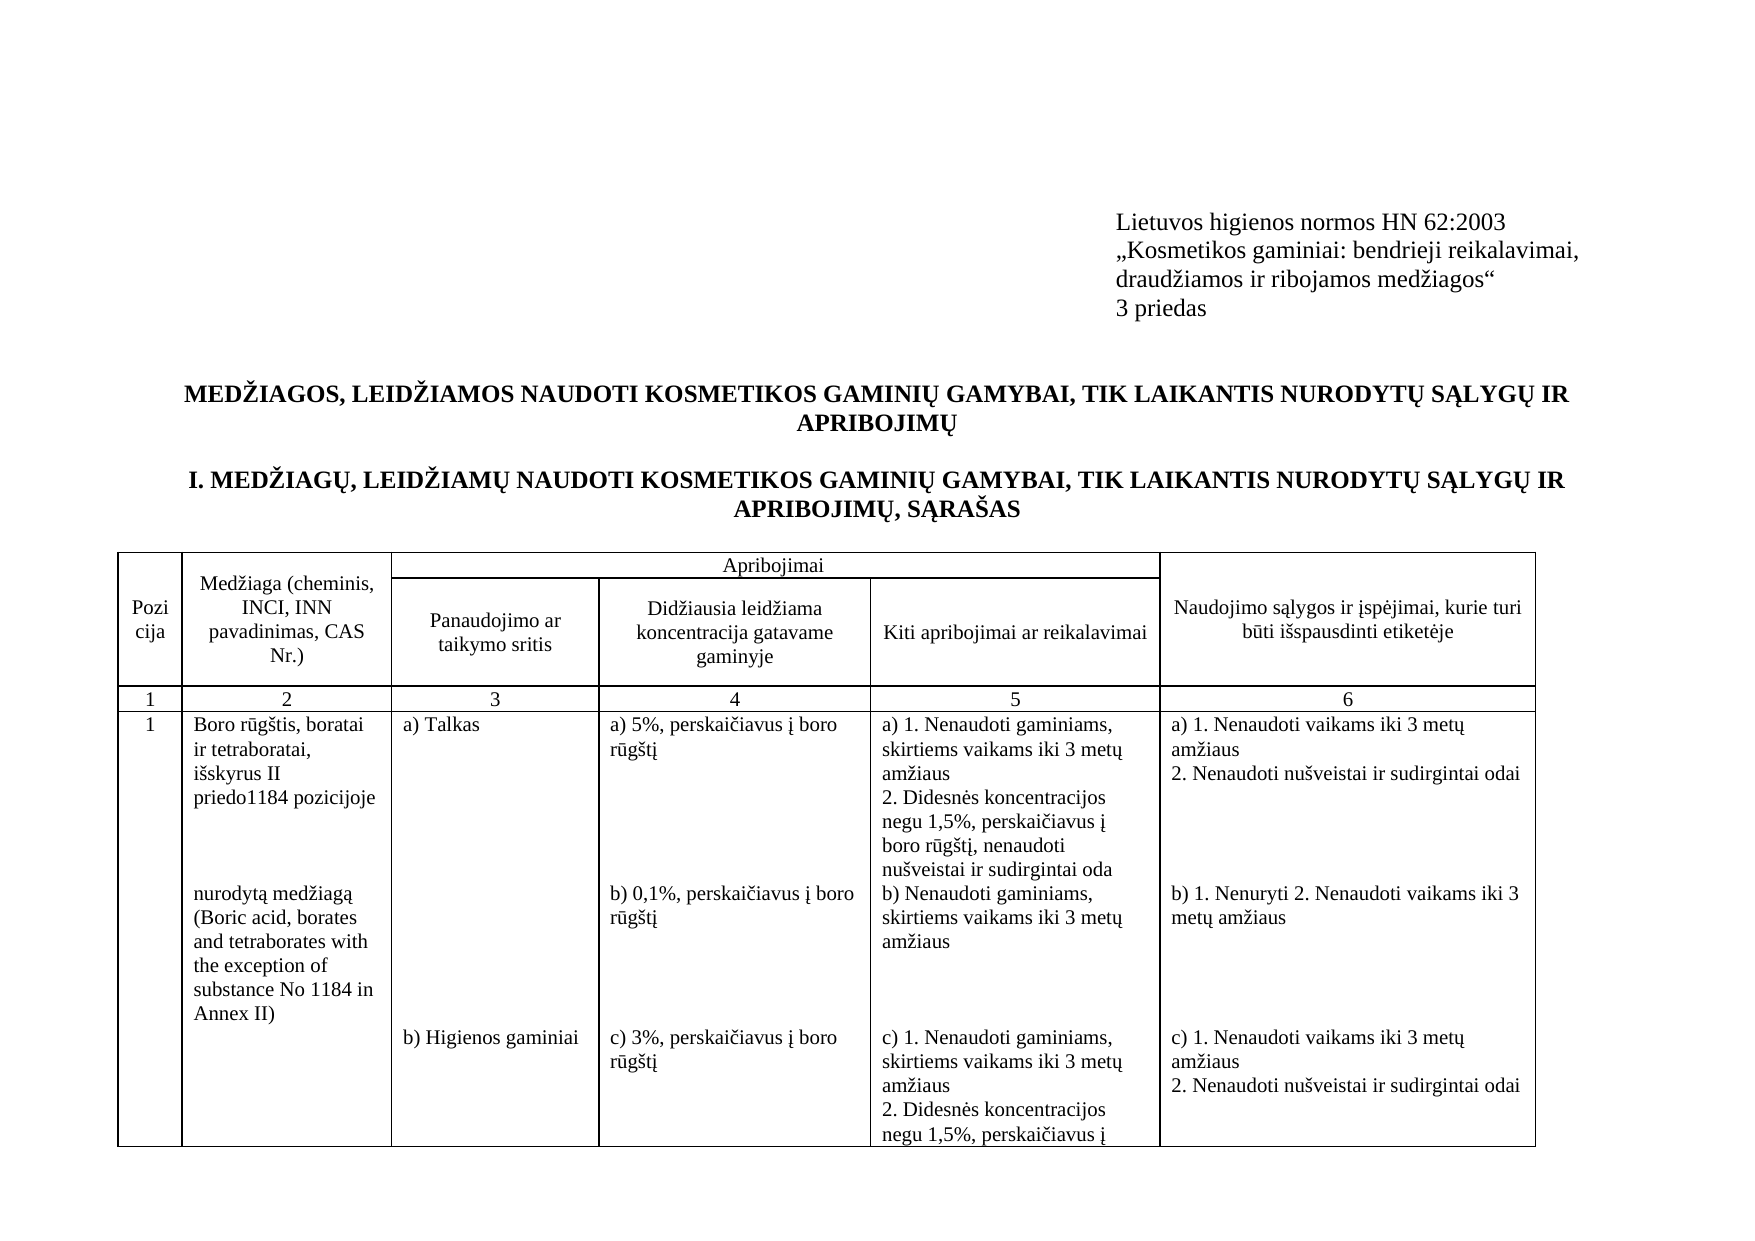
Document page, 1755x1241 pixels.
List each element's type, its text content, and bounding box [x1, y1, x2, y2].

table_cell c) 1. Nenaudoti vaikams iki 3 metų amžiaus 2. Nenaudoti nušveistai ir sudirgintai odai [1161, 1025, 1535, 1146]
text „Kosmetikos gaminiai: bendrieji reikalavimai, [118, 235, 1636, 264]
table_cell a) 1. Nenaudoti vaikams iki 3 metų amžiaus 2. Nenaudoti nušveistai ir sudirgintai odai [1161, 712, 1535, 881]
table_header [1536, 552, 1754, 577]
table_cell 4 [600, 687, 870, 711]
text I. MEDŽIAGŲ, LEIDŽIAMŲ NAUDOTI KOSMETIKOS GAMINIŲ GAMYBAI, TIK LAIKANTIS NURODYTŲ SĄLYGŲ IR APRIBOJIMŲ, SĄRAŠAS [118, 465, 1636, 523]
table_cell b) 0,1%, perskaičiavus į boro rūgštį [600, 881, 870, 1025]
table_cell 5 [871, 687, 1159, 711]
table_cell [392, 881, 598, 1025]
table_cell a) Talkas [392, 712, 598, 881]
text draudžiamos ir ribojamos medžiagos“ [118, 264, 1636, 293]
table_header Apribojimai [392, 553, 1159, 577]
table_cell [1536, 711, 1754, 881]
table_cell [183, 1025, 391, 1146]
table_cell [1536, 685, 1754, 711]
table_cell [119, 1025, 181, 1146]
text MEDŽIAGOS, LEIDŽIAMOS NAUDOTI KOSMETIKOS GAMINIŲ GAMYBAI, TIK LAIKANTIS NURODYTŲ SĄLYGŲ IR APRIBOJIMŲ [118, 379, 1636, 437]
table_cell Boro rūgštis, boratai ir tetraboratai, išskyrus II priedo1184 pozicijoje [183, 712, 391, 881]
table_cell a) 1. Nenaudoti gaminiams, skirtiems vaikams iki 3 metų amžiaus 2. Didesnės koncentracijos negu 1,5%, perskaičiavus į boro rūgštį, nenaudoti nušveistai ir sudirgintai oda [871, 712, 1159, 881]
table_cell b) Higienos gaminiai [392, 1025, 598, 1146]
text 3 priedas [118, 293, 1636, 322]
table_cell Didžiausia leidžiama koncentracija gatavame gaminyje [600, 579, 870, 685]
table_cell b) 1. Nenuryti 2. Nenaudoti vaikams iki 3 metų amžiaus [1161, 881, 1535, 1025]
table_cell [119, 881, 181, 1025]
table_cell c) 1. Nenaudoti gaminiams, skirtiems vaikams iki 3 metų amžiaus 2. Didesnės koncentracijos negu 1,5%, perskaičiavus į [871, 1025, 1159, 1146]
table_cell Kiti apribojimai ar reikalavimai [871, 579, 1159, 685]
text Lietuvos higienos normos HN 62:2003 [118, 207, 1636, 235]
table_cell c) 3%, perskaičiavus į boro rūgštį [600, 1025, 870, 1146]
table_header Medžiaga (cheminis, INCI, INN pavadinimas, CAS Nr.) [183, 553, 391, 685]
table_cell [1536, 577, 1754, 685]
table_cell 1 [119, 712, 181, 881]
table_cell a) 5%, perskaičiavus į boro rūgštį [600, 712, 870, 881]
table_cell 1 [119, 687, 181, 711]
table_cell [1536, 1025, 1754, 1146]
table_cell 2 [183, 687, 391, 711]
table_cell 3 [392, 687, 598, 711]
table_cell b) Nenaudoti gaminiams, skirtiems vaikams iki 3 metų amžiaus [871, 881, 1159, 1025]
table_cell Panaudojimo ar taikymo sritis [392, 579, 598, 685]
table_header Naudojimo sąlygos ir įspėjimai, kurie turi būti išspausdinti etiketėje [1161, 553, 1535, 685]
table_cell [1536, 881, 1754, 1025]
table_cell 6 [1161, 687, 1535, 711]
table_header Pozicija [119, 553, 181, 685]
